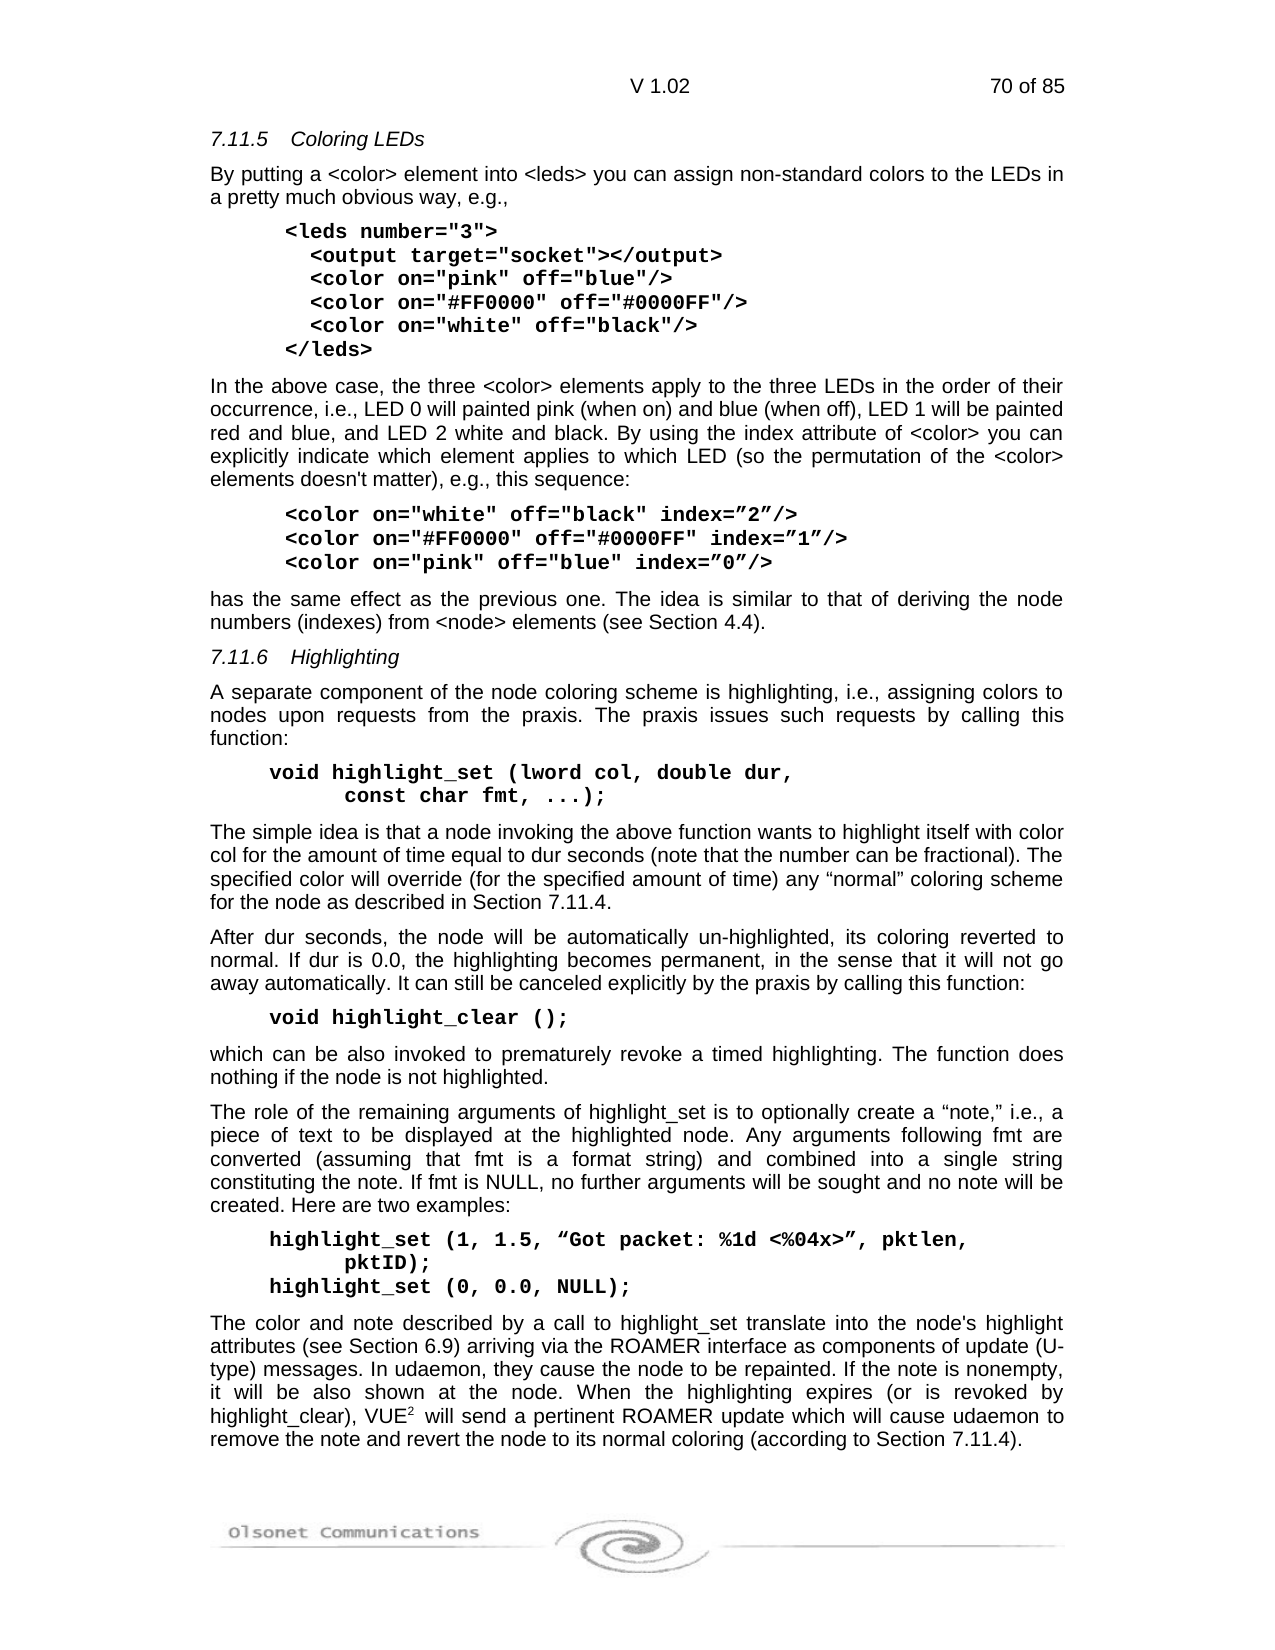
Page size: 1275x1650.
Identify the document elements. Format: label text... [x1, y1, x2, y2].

text In the above case, the three <color> elements apply to the three LEDs in the order of their occurrence, i.e., LED 0 will painted pink (when on) and blue (when off), LED 1 will be painted red and blue, and LED 2 white and black. By using the index attribute of <color> you can explicitly indicate which element applies to which LED (so the permutation of the <color> elements doesn't matter), e.g., this sequence: [210, 374, 1065, 493]
text By putting a <color> element into <leds> you can assign non-standard colors to the LEDs in a pretty much obvious way, e.g., [210, 163, 1065, 209]
text has the same effect as the previous one. The idea is similar to that of deriving the node numbers (indexes) from <node> elements (see Section 4.4). [210, 587, 1065, 633]
text <color on="white" off="black" index=”2”/> [210, 504, 1065, 528]
text The color and note described by a call to highlight_set translate into the node's highlight attributes (see Section 6.9) arriving via the ROAMER interface as components of update (U-type) messages. In udaemon, they cause the node to be repainted. If the note is nonempty, it will be also shown at the node. When the highlighting expires (or is revoked by highlight_clear), VUE2 will send a pertinent ROAMER update which will cause udaemon to remove the note and revert the node to its normal coloring (according to Section 7.11.4). [210, 1311, 1065, 1451]
text </leds> [210, 339, 1065, 363]
text void highlight_set (lword col, double dur, [269, 762, 1065, 785]
text <color on="pink" off="blue" index=”0”/> [210, 552, 1065, 575]
text <color on="pink" off="blue"/> [210, 268, 1065, 292]
text After dur seconds, the node will be automatically un-highlighted, its coloring reverted to normal. If dur is 0.0, the highlighting becomes permanent, in the sense that it will not go away automatically. It can still be canceled explicitly by the praxis by calling this function: [210, 926, 1065, 995]
subtitle Coloring LEDs [210, 128, 1065, 151]
text The simple idea is that a node invoking the above function wants to highlight itself with color col for the amount of time equal to dur seconds (note that the number can be fractional). The specified color will override (for the specified amount of time) any “normal” coloring scheme for the node as described in Section 7.11.4. [210, 821, 1065, 914]
text highlight_set (1, 1.5, “Got packet: %1d <%04x>”, pktlen, [269, 1228, 1065, 1252]
text <color on="#FF0000" off="#0000FF"/> [210, 292, 1065, 316]
picture [210, 1504, 1065, 1596]
text pktID); [269, 1252, 1065, 1276]
text <output target="socket"></output> [210, 244, 1065, 268]
text A separate component of the node coloring scheme is highlighting, i.e., assigning colors to nodes upon requests from the praxis. The praxis issues such requests by calling this function: [210, 680, 1065, 750]
subtitle Highlighting [210, 645, 1065, 668]
text highlight_set (0, 0.0, NULL); [269, 1276, 1065, 1299]
text The role of the remaining arguments of highlight_set is to optionally create a “note,” i.e., a piece of text to be displayed at the highlighted node. Any arguments following fmt are converted (assuming that fmt is a format string) and combined into a single string constituting the note. If fmt is NULL, no further arguments will be sought and no note will be created. Here are two examples: [210, 1101, 1065, 1217]
text <color on="white" off="black"/> [210, 316, 1065, 339]
text <leds number="3"> [210, 221, 1065, 244]
text which can be also invoked to prematurely revoke a timed highlighting. The function does nothing if the node is not highlighted. [210, 1042, 1065, 1089]
text void highlight_clear (); [269, 1007, 1065, 1031]
text <color on="#FF0000" off="#0000FF" index=”1”/> [210, 528, 1065, 552]
text const char fmt, ...); [269, 785, 1065, 809]
